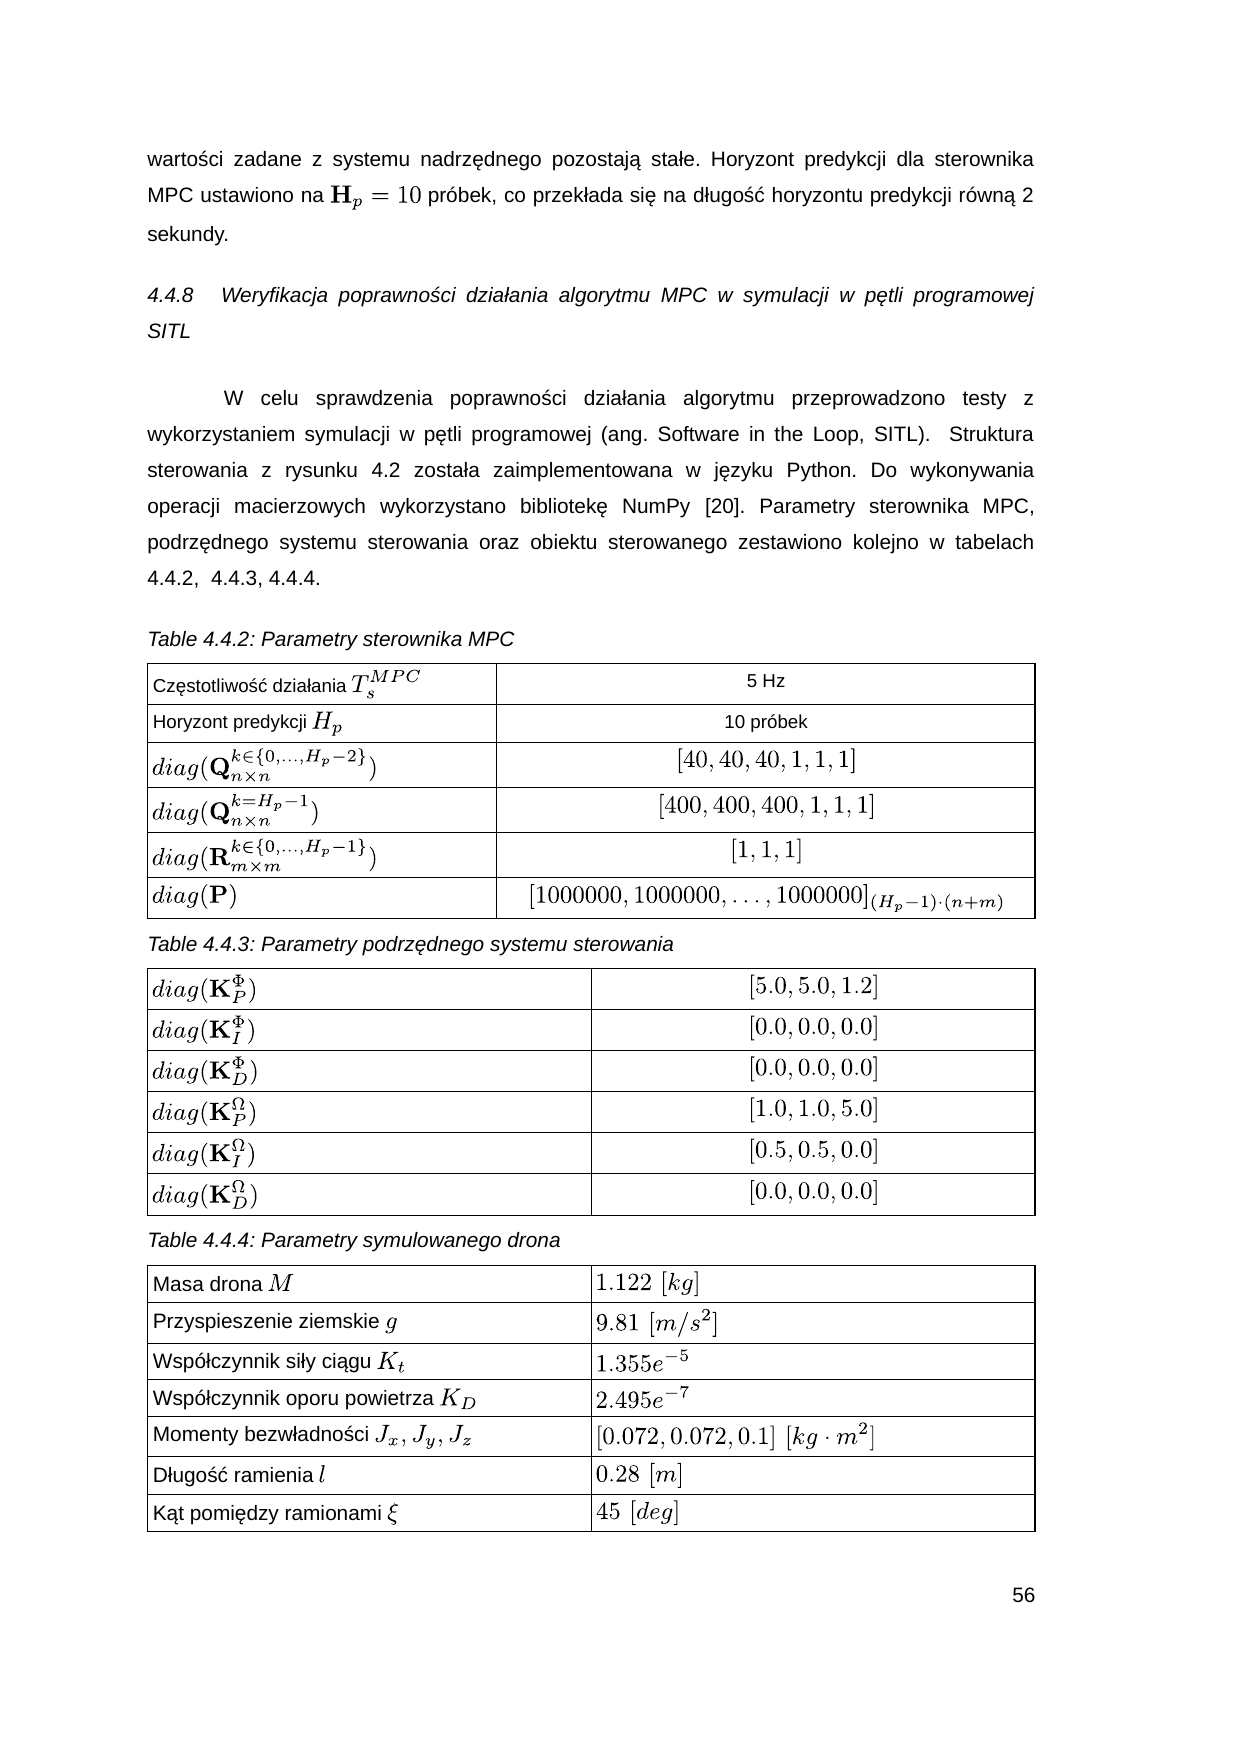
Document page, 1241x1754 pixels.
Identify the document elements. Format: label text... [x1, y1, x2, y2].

table_cell Kąt pomiędzy ramionami [148, 1495, 591, 1531]
table_cell Współczynnik oporu powietrza [148, 1380, 591, 1416]
table_cell [148, 1010, 591, 1050]
table_cell Długość ramienia [148, 1457, 591, 1494]
table_header Częstotliwość działania [148, 664, 496, 704]
table_cell [148, 788, 496, 832]
table_cell [592, 1303, 1034, 1343]
table_header Masa drona [148, 1266, 591, 1302]
table_cell [148, 1051, 591, 1091]
table_cell [148, 833, 496, 877]
text Table 4.4.3: Parametry podrzędnego systemu sterowania [147, 931, 1035, 955]
table_cell [592, 1010, 1034, 1050]
table_header [592, 969, 1034, 1009]
table_cell 10 próbek [497, 705, 1034, 742]
table_cell [497, 788, 1034, 832]
table_header [592, 1266, 1034, 1302]
table_cell [148, 1133, 591, 1173]
table_cell [497, 743, 1034, 787]
table_cell [592, 1092, 1034, 1132]
table_cell [497, 833, 1034, 877]
table_cell [148, 1174, 591, 1214]
table_cell [592, 1495, 1034, 1531]
text W celu sprawdzenia poprawności działania algorytmu przeprowadzono testy z wykorzystaniem symulacji w pętli programowej (ang. Software in the Loop, SITL). Struktura sterowania z rysunku 4.2 została zaimplementowana w języku Python. Do wykonywania operacji macierzowych wykorzystano bibliotekę NumPy [20]. Parametry sterownika MPC, podrzędnego systemu sterowania oraz obiektu sterowanego zestawiono kolejno w tabelach 4.4.2, 4.4.3, 4.4.4. [147, 386, 1035, 589]
table_cell Przyspieszenie ziemskie [148, 1303, 591, 1343]
text Table 4.4.2: Parametry sterownika MPC [147, 626, 1035, 650]
table_cell Momenty bezwładności [148, 1417, 591, 1456]
text Table 4.4.4: Parametry symulowanego drona [147, 1228, 1035, 1252]
subtitle Weryfikacja poprawności działania algorytmu MPC w symulacji w pętli programowej SITL [147, 283, 1035, 342]
table_cell [148, 878, 496, 918]
table_cell Horyzont predykcji [148, 705, 496, 742]
table_cell [148, 1092, 591, 1132]
table_cell [592, 1174, 1034, 1214]
table_cell [592, 1457, 1034, 1494]
text wartości zadane z systemu nadrzędnego pozostają stałe. Horyzont predykcji dla sterownika MPC ustawiono na próbek, co przekłada się na długość horyzontu predykcji równą 2 sekundy. [147, 147, 1035, 246]
table_cell [592, 1344, 1034, 1379]
table_cell [592, 1133, 1034, 1173]
table_cell [148, 743, 496, 787]
table_cell [592, 1417, 1034, 1456]
table_header [148, 969, 591, 1009]
table_cell [592, 1380, 1034, 1416]
table_header 5 Hz [497, 664, 1034, 704]
table_cell Współczynnik siły ciągu [148, 1344, 591, 1379]
table_cell [497, 878, 1034, 918]
table_cell [592, 1051, 1034, 1091]
